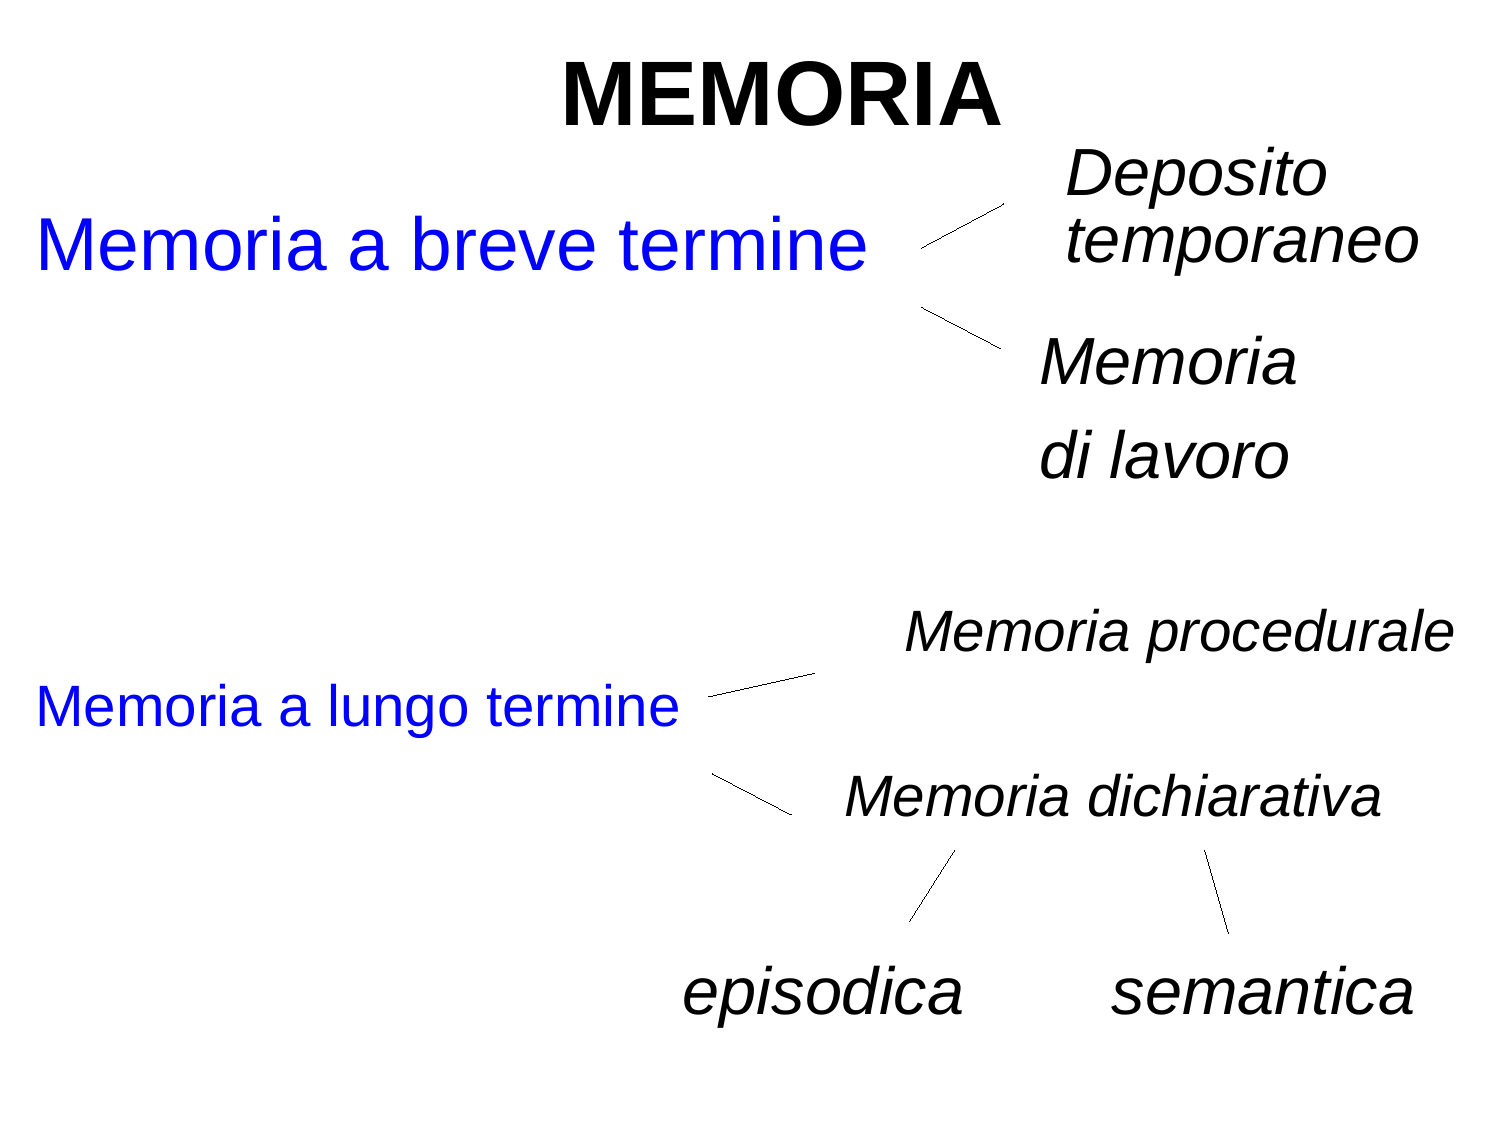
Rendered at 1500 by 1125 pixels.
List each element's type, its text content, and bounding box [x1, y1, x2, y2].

text_box Memoria di lavoro [1039, 330, 1500, 500]
list Memoria a breve termine Memoria a lungo termine episodica semantica [35, 210, 1447, 1125]
text_box Deposito temporaneo [1065, 141, 1500, 284]
text_box Memoria procedurale [846, 590, 1500, 718]
title MEMORIA [107, 0, 1458, 188]
text_box Memoria dichiarativa [779, 755, 1469, 884]
